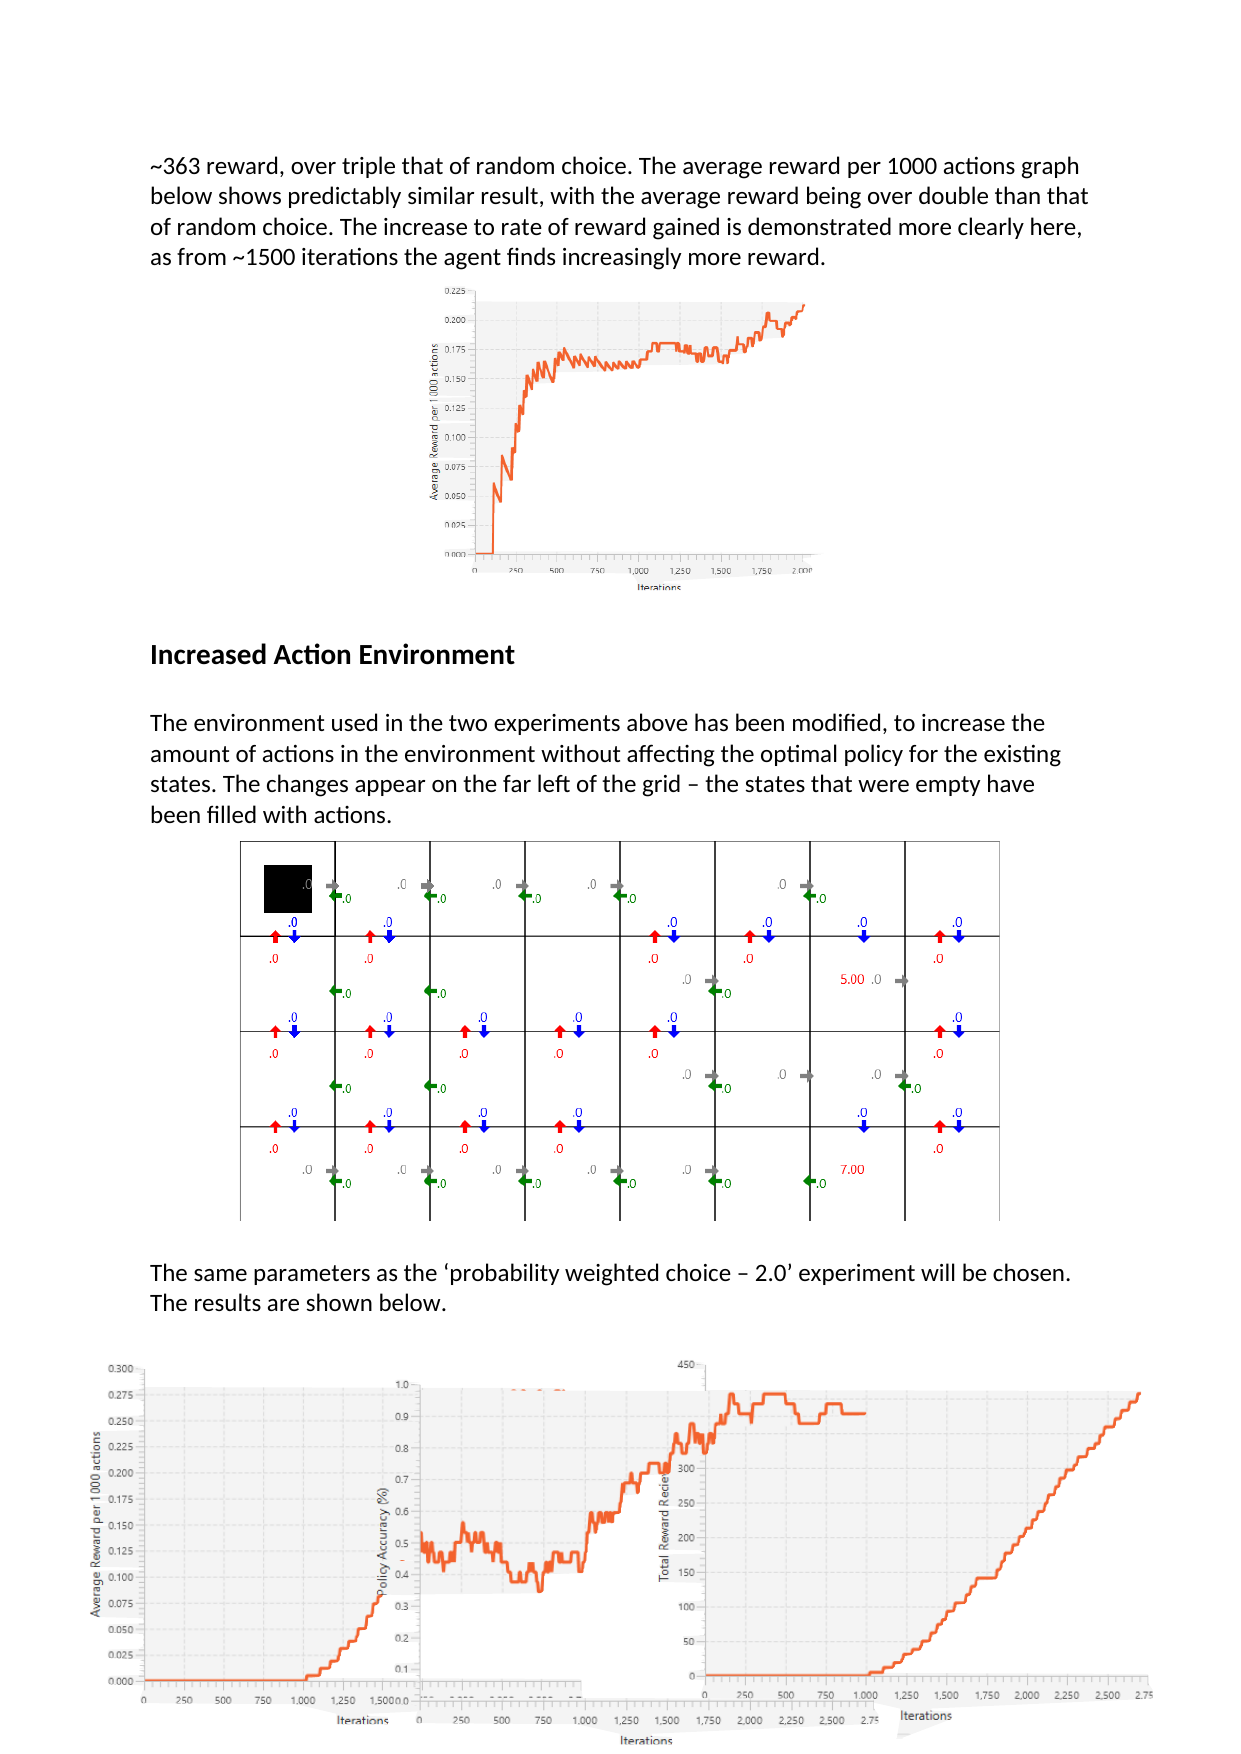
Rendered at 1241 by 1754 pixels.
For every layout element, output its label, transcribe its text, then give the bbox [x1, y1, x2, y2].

text ~363 reward, over triple that of random choice. The average reward per 1000 actions graph below shows predictably similar result, with the average reward being over double than that of random choice. The increase to rate of reward gained is demonstrated more clearly here, as from ~1500 iterations the agent finds increasingly more reward. [150, 150, 1090, 272]
text The environment used in the two experiments above has been modified, to increase the amount of actions in the environment without affecting the optimal policy for the existing states. The changes appear on the far left of the grid – the states that were empty have been filled with actions. [150, 708, 1090, 830]
text Increased Action Environment [150, 636, 1090, 672]
text The same parameters as the ‘probability weighted choice – 2.0’ experiment will be chosen. The results are shown below. [150, 1257, 1090, 1318]
